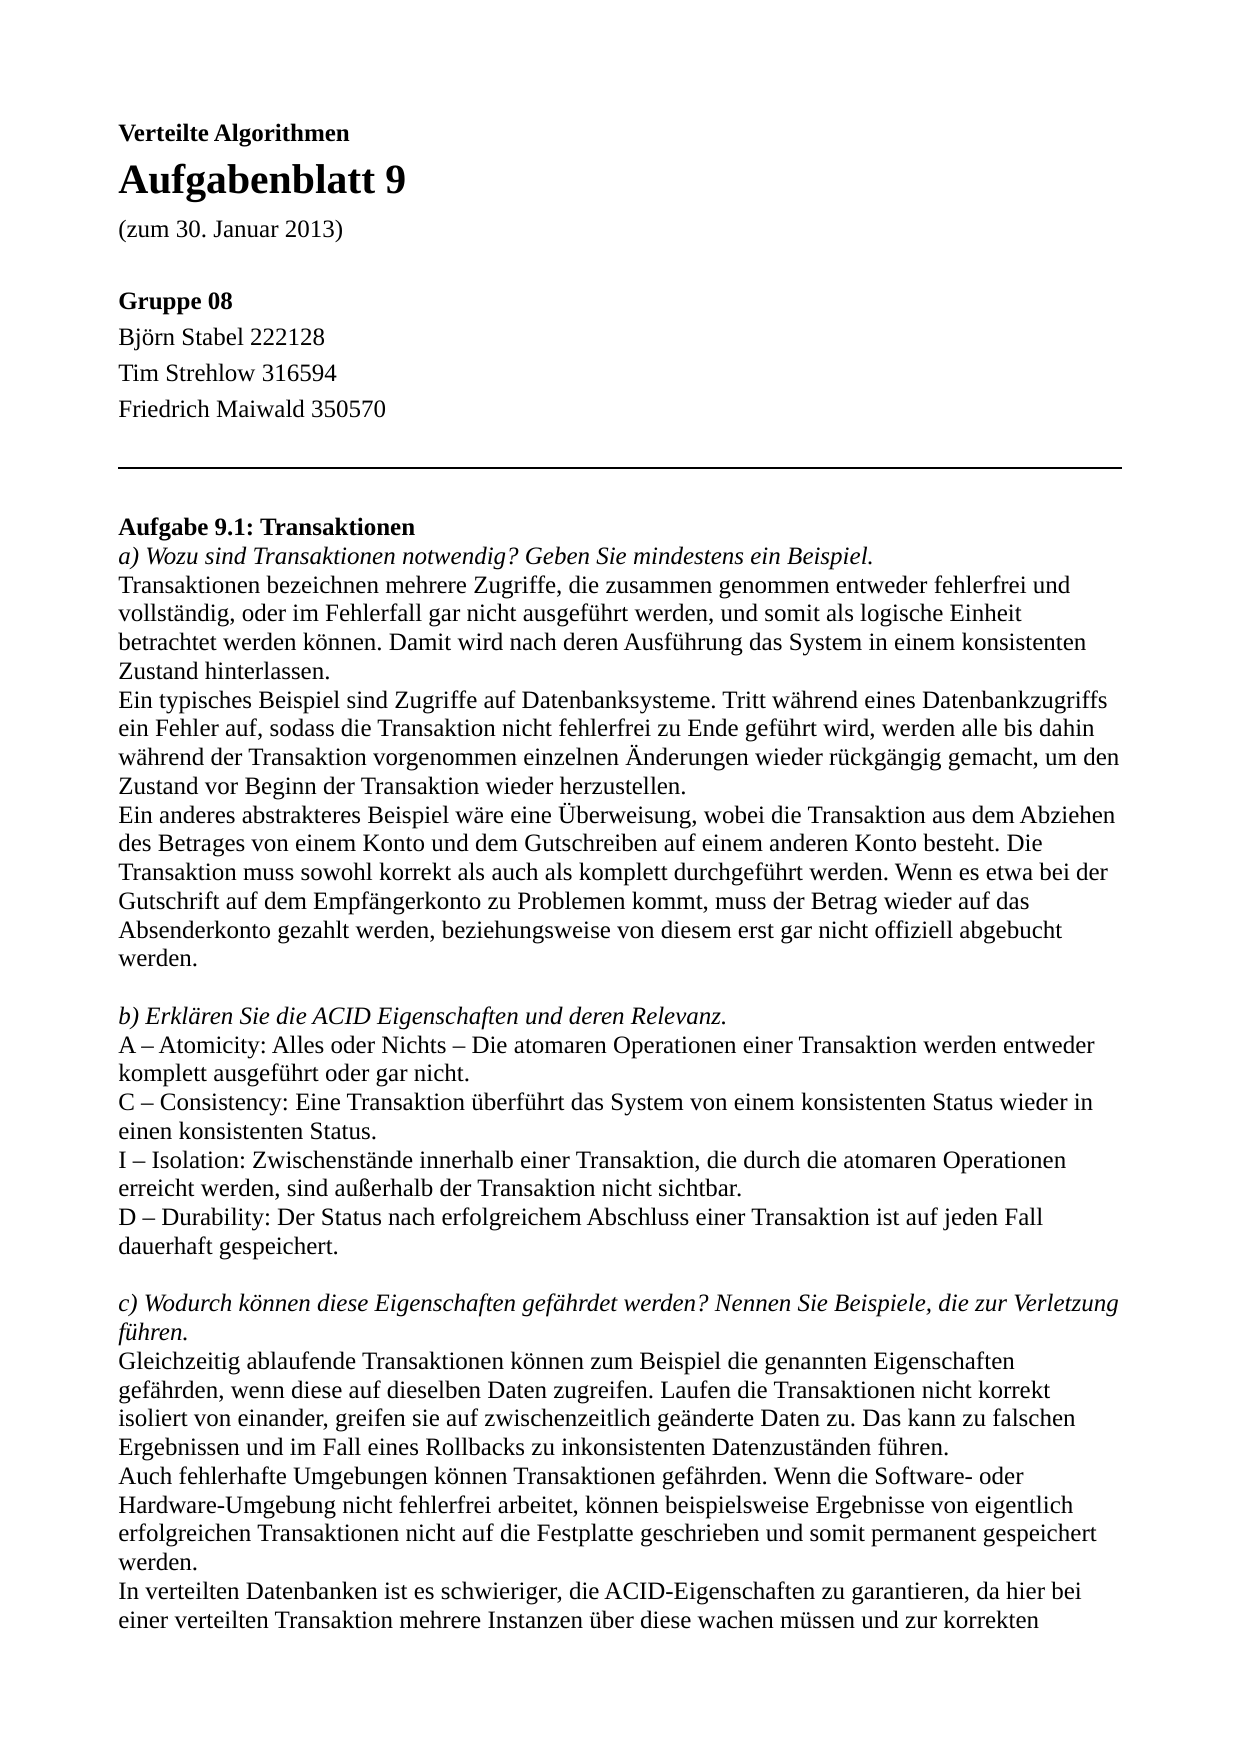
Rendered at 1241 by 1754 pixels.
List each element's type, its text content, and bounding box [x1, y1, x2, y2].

text Verteilte Algorithmen [118, 118, 1122, 147]
text A – Atomicity: Alles oder Nichts – Die atomaren Operationen einer Transaktion werden entweder komplett ausgeführt oder gar nicht. [118, 1030, 1122, 1087]
text Ein typisches Beispiel sind Zugriffe auf Datenbanksysteme. Tritt während eines Datenbankzugriffs ein Fehler auf, sodass die Transaktion nicht fehlerfrei zu Ende geführt wird, werden alle bis dahin während der Transaktion vorgenommen einzelnen Änderungen wieder rückgängig gemacht, um den Zustand vor Beginn der Transaktion wieder herzustellen. [118, 685, 1122, 800]
text Aufgabe 9.1: Transaktionen [118, 512, 1122, 541]
text Aufgabenblatt 9 [118, 154, 1122, 202]
text Auch fehlerhafte Umgebungen können Transaktionen gefährden. Wenn die Software- oder Hardware-Umgebung nicht fehlerfrei arbeitet, können beispielsweise Ergebnisse von eigentlich erfolgreichen Transaktionen nicht auf die Festplatte geschrieben und somit permanent gespeichert werden. [118, 1461, 1122, 1576]
text C – Consistency: Eine Transaktion überführt das System von einem konsistenten Status wieder in einen konsistenten Status. [118, 1087, 1122, 1145]
text Ein anderes abstrakteres Beispiel wäre eine Überweisung, wobei die Transaktion aus dem Abziehen des Betrages von einem Konto und dem Gutschreiben auf einem anderen Konto besteht. Die Transaktion muss sowohl korrekt als auch als komplett durchgeführt werden. Wenn es etwa bei der Gutschrift auf dem Empfängerkonto zu Problemen kommt, muss der Betrag wieder auf das Absenderkonto gezahlt werden, beziehungsweise von diesem erst gar nicht offiziell abgebucht werden. [118, 800, 1122, 972]
text Gleichzeitig ablaufende Transaktionen können zum Beispiel die genannten Eigenschaften gefährden, wenn diese auf dieselben Daten zugreifen. Laufen die Transaktionen nicht korrekt isoliert von einander, greifen sie auf zwischenzeitlich geänderte Daten zu. Das kann zu falschen Ergebnissen und im Fall eines Rollbacks zu inkonsistenten Datenzuständen führen. [118, 1346, 1122, 1461]
text Gruppe 08 [118, 286, 1122, 314]
text Friedrich Maiwald 350570 [118, 394, 1122, 422]
text Björn Stabel 222128 [118, 322, 1122, 351]
text (zum 30. Januar 2013) [118, 214, 1122, 243]
text D – Durability: Der Status nach erfolgreichem Abschluss einer Transaktion ist auf jeden Fall dauerhaft gespeichert. [118, 1202, 1122, 1260]
text Tim Strehlow 316594 [118, 358, 1122, 386]
text a) Wozu sind Transaktionen notwendig? Geben Sie mindestens ein Beispiel. [118, 541, 1122, 570]
text b) Erklären Sie die ACID Eigenschaften und deren Relevanz. [118, 1001, 1122, 1030]
text Transaktionen bezeichnen mehrere Zugriffe, die zusammen genommen entweder fehlerfrei und vollständig, oder im Fehlerfall gar nicht ausgeführt werden, und somit als logische Einheit betrachtet werden können. Damit wird nach deren Ausführung das System in einem konsistenten Zustand hinterlassen. [118, 570, 1122, 685]
text I – Isolation: Zwischenstände innerhalb einer Transaktion, die durch die atomaren Operationen erreicht werden, sind außerhalb der Transaktion nicht sichtbar. [118, 1145, 1122, 1202]
text In verteilten Datenbanken ist es schwieriger, die ACID-Eigenschaften zu garantieren, da hier bei einer verteilten Transaktion mehrere Instanzen über diese wachen müssen und zur korrekten [118, 1576, 1122, 1633]
text c) Wodurch können diese Eigenschaften gefährdet werden? Nennen Sie Beispiele, die zur Verletzung führen. [118, 1288, 1122, 1346]
